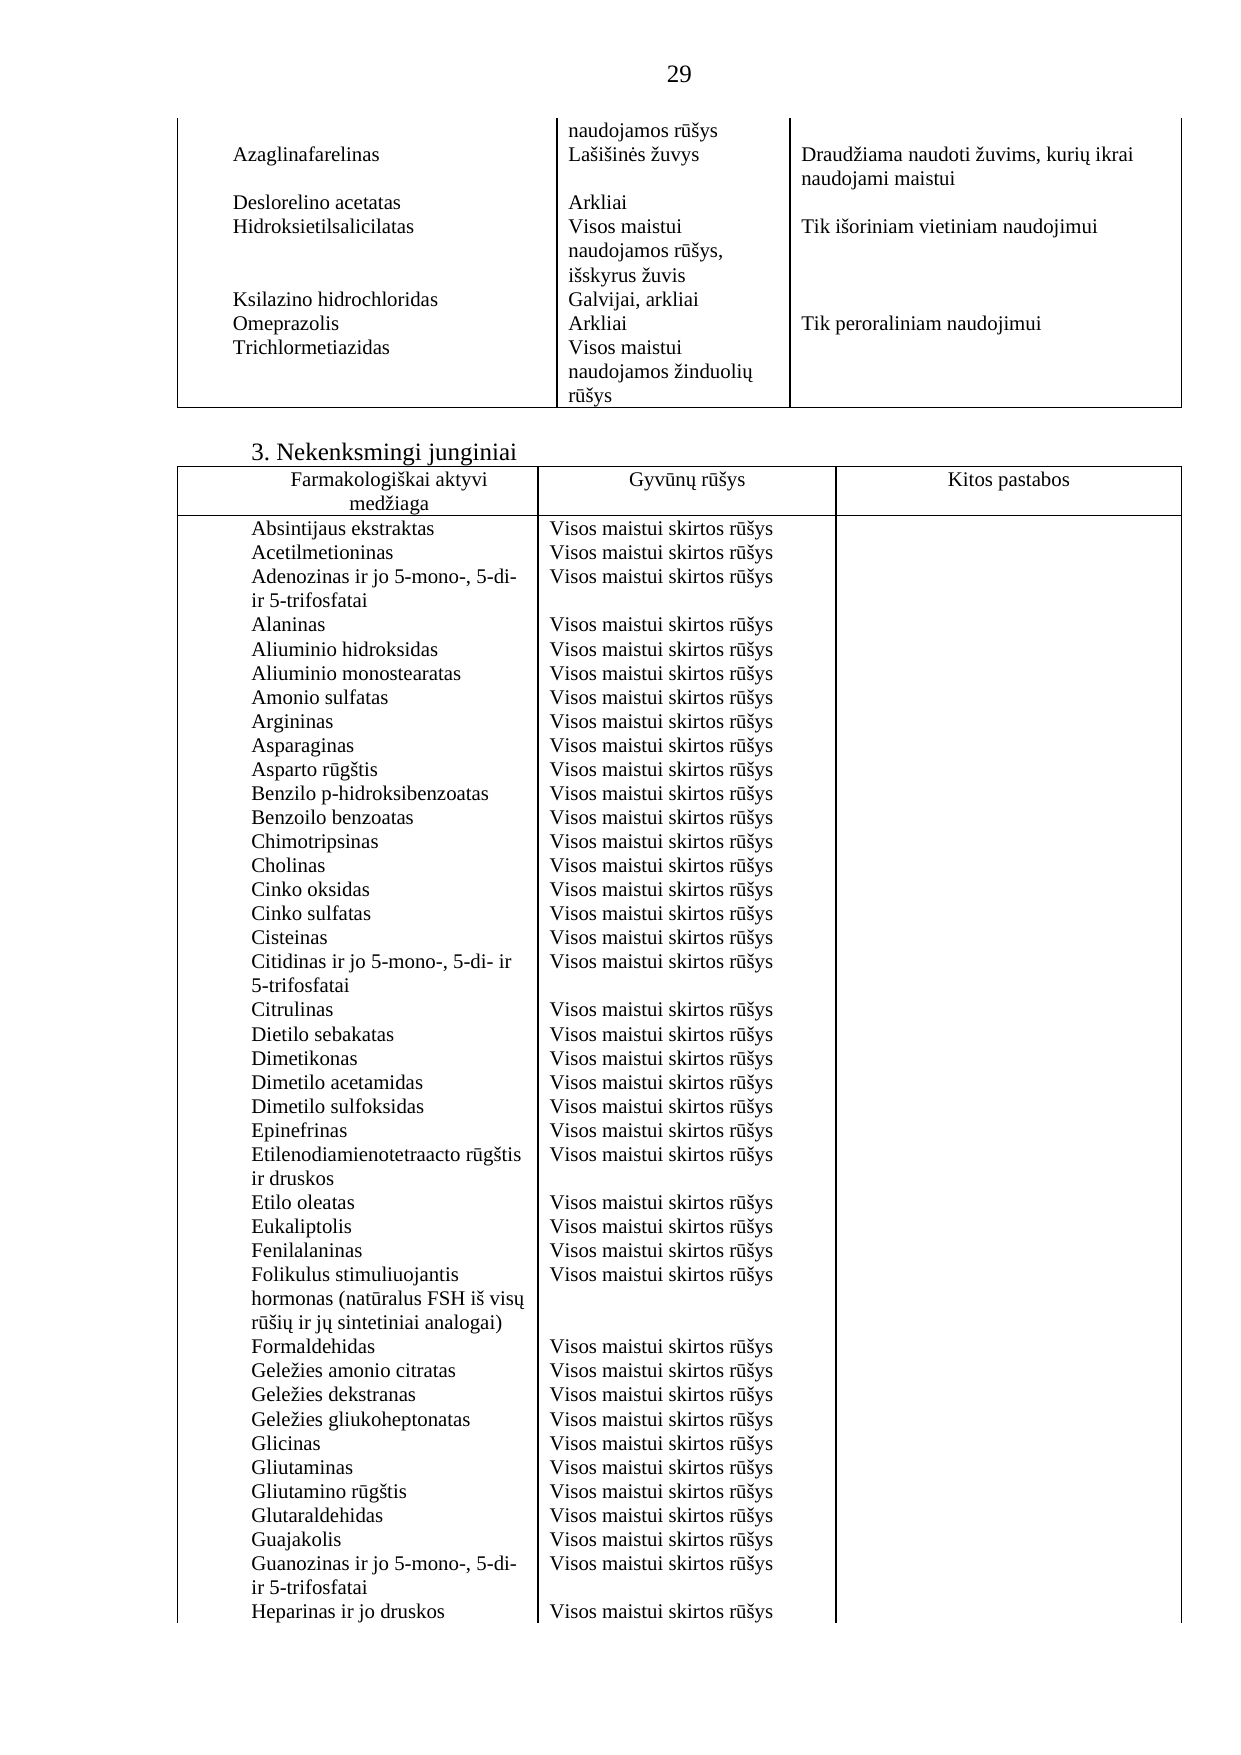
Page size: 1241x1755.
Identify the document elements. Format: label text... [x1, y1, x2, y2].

table_cell Tik peroraliniam naudojimui [791, 311, 1181, 335]
table_cell Visos maistui skirtos rūšys [539, 1046, 835, 1069]
table_cell Alaninas [240, 613, 537, 636]
table_cell [837, 613, 1181, 636]
table_cell Visos maistui skirtos rūšys [539, 661, 835, 684]
table_cell [837, 949, 1181, 997]
table_cell [178, 1599, 240, 1623]
table_cell Visos maistui naudojamos rūšys, išskyrus žuvis [558, 214, 789, 287]
table_cell Visos maistui skirtos rūšys [539, 709, 835, 733]
table_cell [178, 613, 240, 636]
table_cell [178, 564, 240, 612]
table_cell [178, 1070, 240, 1094]
table_cell Deslorelino acetatas [221, 190, 556, 214]
table_cell Visos maistui skirtos rūšys [539, 564, 835, 612]
table_cell [178, 1214, 240, 1238]
table_cell [178, 1118, 240, 1142]
table_header Kitos pastabos [837, 467, 1181, 515]
table_cell [837, 1358, 1181, 1382]
table_cell Visos maistui skirtos rūšys [539, 805, 835, 829]
table_cell [837, 829, 1181, 853]
table_cell Dimetikonas [240, 1046, 537, 1069]
table_cell [178, 853, 240, 877]
table_cell Visos maistui skirtos rūšys [539, 925, 835, 949]
table_cell Visos maistui skirtos rūšys [539, 1214, 835, 1238]
table_cell [178, 1046, 240, 1069]
table_cell [837, 757, 1181, 781]
table_cell Aliuminio hidroksidas [240, 636, 537, 661]
table_cell Visos maistui skirtos rūšys [539, 1190, 835, 1214]
table_cell [178, 757, 240, 781]
table_cell Visos maistui skirtos rūšys [539, 1406, 835, 1431]
table_cell Benzilo p-hidroksibenzoatas [240, 781, 537, 805]
table_cell Eukaliptolis [240, 1214, 537, 1238]
table_cell [178, 805, 240, 829]
table_header Gyvūnų rūšys [539, 467, 835, 515]
table_cell Geležies gliukoheptonatas [240, 1406, 537, 1431]
table_cell Galvijai, arkliai [558, 287, 789, 311]
table_cell Visos maistui skirtos rūšys [539, 757, 835, 781]
table_cell [837, 1094, 1181, 1118]
table_cell [837, 1527, 1181, 1551]
table_cell [837, 1551, 1181, 1599]
table_cell [837, 1503, 1181, 1527]
table_cell Visos maistui skirtos rūšys [539, 1479, 835, 1503]
table_cell [178, 540, 240, 564]
table_cell Omeprazolis [221, 311, 556, 335]
table_cell [178, 1094, 240, 1118]
table_cell [837, 1334, 1181, 1358]
table_cell Epinefrinas [240, 1118, 537, 1142]
table_cell Visos maistui skirtos rūšys [539, 1599, 835, 1623]
table_cell [178, 214, 221, 287]
table_cell [791, 190, 1181, 214]
table_cell [837, 1070, 1181, 1094]
table_cell [178, 118, 221, 142]
table_cell Geležies amonio citratas [240, 1358, 537, 1382]
table_cell [791, 287, 1181, 311]
table_cell Absintijaus ekstraktas [240, 516, 537, 540]
table_cell Chimotripsinas [240, 829, 537, 853]
table_cell [837, 733, 1181, 757]
table_cell Ksilazino hidrochloridas [221, 287, 556, 311]
table_cell Visos maistui skirtos rūšys [539, 949, 835, 997]
table_cell Glicinas [240, 1431, 537, 1454]
table_cell [178, 877, 240, 901]
table_cell Lašišinės žuvys [558, 142, 789, 190]
table_cell Citrulinas [240, 998, 537, 1021]
table_cell [178, 998, 240, 1021]
table_cell Visos maistui naudojamos žinduolių rūšys [558, 335, 789, 407]
table_cell Visos maistui skirtos rūšys [539, 1262, 835, 1334]
table_cell Cisteinas [240, 925, 537, 949]
table_cell [178, 1358, 240, 1382]
table_cell [837, 901, 1181, 925]
table_cell Argininas [240, 709, 537, 733]
table_cell [178, 1238, 240, 1262]
table_cell [837, 1406, 1181, 1431]
table_cell Dietilo sebakatas [240, 1021, 537, 1046]
table_cell [178, 829, 240, 853]
table_cell [178, 1334, 240, 1358]
table_cell [178, 335, 221, 407]
table_cell [178, 1383, 240, 1406]
table_cell naudojamos rūšys [558, 118, 789, 142]
table_cell [221, 118, 556, 142]
table_cell Arkliai [558, 190, 789, 214]
table_cell Visos maistui skirtos rūšys [539, 1094, 835, 1118]
table_cell [178, 925, 240, 949]
table_cell [178, 1503, 240, 1527]
table_cell Visos maistui skirtos rūšys [539, 998, 835, 1021]
table_cell Gliutaminas [240, 1455, 537, 1479]
table_cell [837, 853, 1181, 877]
table_cell Visos maistui skirtos rūšys [539, 613, 835, 636]
table_cell Adenozinas ir jo 5-mono-, 5-di- ir 5-trifosfatai [240, 564, 537, 612]
table_cell Visos maistui skirtos rūšys [539, 829, 835, 853]
table_cell Citidinas ir jo 5-mono-, 5-di- ir 5-trifosfatai [240, 949, 537, 997]
table_cell [178, 781, 240, 805]
table_cell [837, 805, 1181, 829]
table_cell Gliutamino rūgštis [240, 1479, 537, 1503]
table_cell [178, 685, 240, 709]
table_cell Cinko sulfatas [240, 901, 537, 925]
table_cell Visos maistui skirtos rūšys [539, 1527, 835, 1551]
table_cell Hidroksietilsalicilatas [221, 214, 556, 287]
table_cell Dimetilo sulfoksidas [240, 1094, 537, 1118]
table_cell Guanozinas ir jo 5-mono-, 5-di- ir 5-trifosfatai [240, 1551, 537, 1599]
table_cell [178, 636, 240, 661]
table_cell [837, 781, 1181, 805]
table_cell Visos maistui skirtos rūšys [539, 1383, 835, 1406]
table_cell [178, 311, 221, 335]
table_cell [178, 1431, 240, 1454]
table_cell [178, 190, 221, 214]
table_cell [837, 1021, 1181, 1046]
table_cell [178, 1455, 240, 1479]
table_cell Azaglinafarelinas [221, 142, 556, 190]
table_cell [837, 1142, 1181, 1190]
table_cell [837, 661, 1181, 684]
table_cell Visos maistui skirtos rūšys [539, 901, 835, 925]
table_cell [837, 564, 1181, 612]
table_cell Visos maistui skirtos rūšys [539, 877, 835, 901]
table_cell [178, 1479, 240, 1503]
table_cell [837, 685, 1181, 709]
table_cell Asparto rūgštis [240, 757, 537, 781]
table_cell [178, 1142, 240, 1190]
table_cell Tik išoriniam vietiniam naudojimui [791, 214, 1181, 287]
table_cell Visos maistui skirtos rūšys [539, 1455, 835, 1479]
table_cell Visos maistui skirtos rūšys [539, 685, 835, 709]
table_cell [837, 1262, 1181, 1334]
table_cell Visos maistui skirtos rūšys [539, 1358, 835, 1382]
table_header [178, 467, 240, 515]
table_cell [178, 516, 240, 540]
table_cell Visos maistui skirtos rūšys [539, 1431, 835, 1454]
table_cell Draudžiama naudoti žuvims, kurių ikrai naudojami maistui [791, 142, 1181, 190]
table_cell [178, 1551, 240, 1599]
table_cell Visos maistui skirtos rūšys [539, 1334, 835, 1358]
table_cell Visos maistui skirtos rūšys [539, 1070, 835, 1094]
table_cell [837, 1118, 1181, 1142]
table_cell [837, 925, 1181, 949]
table_cell [837, 1238, 1181, 1262]
table_cell [837, 1383, 1181, 1406]
table_cell [178, 1527, 240, 1551]
table_cell Visos maistui skirtos rūšys [539, 853, 835, 877]
table_cell Visos maistui skirtos rūšys [539, 733, 835, 757]
table_header Farmakologiškai aktyvi medžiaga [240, 467, 537, 515]
table_cell Cholinas [240, 853, 537, 877]
table_cell [178, 661, 240, 684]
table_cell [837, 1214, 1181, 1238]
table_cell Visos maistui skirtos rūšys [539, 781, 835, 805]
table_cell Visos maistui skirtos rūšys [539, 1118, 835, 1142]
table_cell Fenilalaninas [240, 1238, 537, 1262]
table_cell Etilo oleatas [240, 1190, 537, 1214]
table_cell Folikulus stimuliuojantis hormonas (natūralus FSH iš visų rūšių ir jų sintetiniai analogai) [240, 1262, 537, 1334]
table_cell Asparaginas [240, 733, 537, 757]
table_cell [837, 540, 1181, 564]
table_cell [178, 733, 240, 757]
table_cell [178, 1021, 240, 1046]
table_cell [791, 335, 1181, 407]
table_cell [837, 877, 1181, 901]
table_cell Aliuminio monostearatas [240, 661, 537, 684]
table_cell [837, 1190, 1181, 1214]
table_cell [837, 516, 1181, 540]
table_cell [178, 1190, 240, 1214]
table_cell [837, 1599, 1181, 1623]
table_cell [178, 709, 240, 733]
table_cell [837, 1479, 1181, 1503]
table_cell [178, 1406, 240, 1431]
table_cell Trichlormetiazidas [221, 335, 556, 407]
table_cell [837, 1046, 1181, 1069]
table_cell Visos maistui skirtos rūšys [539, 1142, 835, 1190]
table_cell [178, 949, 240, 997]
table_cell Heparinas ir jo druskos [240, 1599, 537, 1623]
table_cell [837, 636, 1181, 661]
table_cell Geležies dekstranas [240, 1383, 537, 1406]
table_cell [178, 901, 240, 925]
text 3. Nekenksmingi junginiai [177, 437, 1181, 466]
table_cell Dimetilo acetamidas [240, 1070, 537, 1094]
table_cell Acetilmetioninas [240, 540, 537, 564]
table_cell Guajakolis [240, 1527, 537, 1551]
table_cell [791, 118, 1181, 142]
table_cell Visos maistui skirtos rūšys [539, 1238, 835, 1262]
table_cell [837, 998, 1181, 1021]
table_cell Visos maistui skirtos rūšys [539, 1021, 835, 1046]
table_cell Etilenodiamienotetraacto rūgštis ir druskos [240, 1142, 537, 1190]
table_cell Visos maistui skirtos rūšys [539, 516, 835, 540]
table_cell [178, 1262, 240, 1334]
table_cell Cinko oksidas [240, 877, 537, 901]
table_cell Arkliai [558, 311, 789, 335]
table_cell [837, 1455, 1181, 1479]
table_cell Benzoilo benzoatas [240, 805, 537, 829]
table_cell [178, 287, 221, 311]
table_cell Amonio sulfatas [240, 685, 537, 709]
table_cell Formaldehidas [240, 1334, 537, 1358]
table_cell Glutaraldehidas [240, 1503, 537, 1527]
table_cell Visos maistui skirtos rūšys [539, 1551, 835, 1599]
table_cell Visos maistui skirtos rūšys [539, 1503, 835, 1527]
table_cell Visos maistui skirtos rūšys [539, 540, 835, 564]
table_cell Visos maistui skirtos rūšys [539, 636, 835, 661]
table_cell [837, 709, 1181, 733]
table_cell [178, 142, 221, 190]
table_cell [837, 1431, 1181, 1454]
